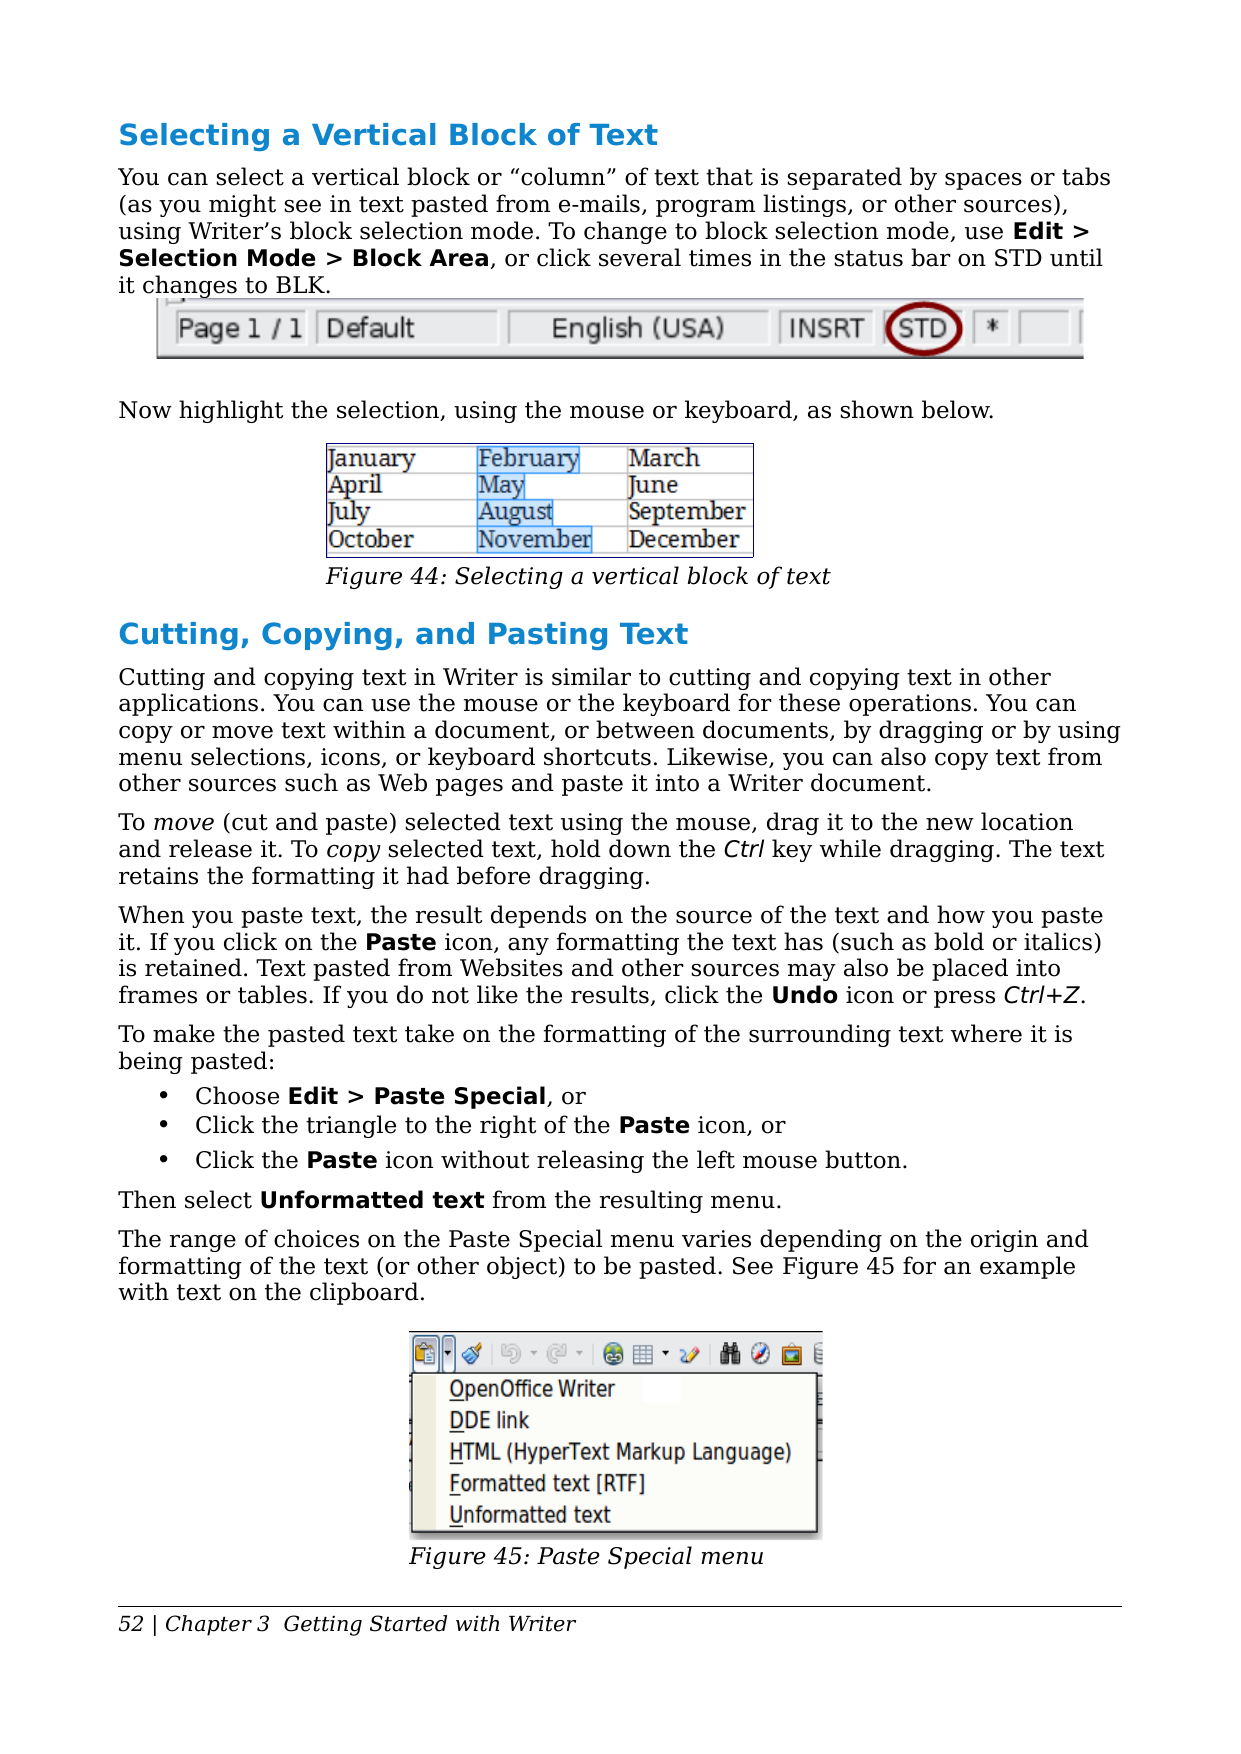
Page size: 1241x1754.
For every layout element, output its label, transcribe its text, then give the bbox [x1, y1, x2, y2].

list Choose Edit > Paste Special, or [156, 1081, 1122, 1110]
picture [327, 444, 753, 557]
list Click the Paste icon without releasing the left mouse button. [156, 1146, 1122, 1175]
text Figure 45: Paste Special menu [409, 1543, 824, 1570]
text When you paste text, the result depends on the source of the text and how you paste it. If you click on the Paste icon, any formatting the text has (such as bold or italics) is retained. Text pasted from Websites and other sources may also be placed into frames or tables. If you do not like the results, click the Undo icon or press Ctrl+Z. [118, 902, 1122, 1009]
picture [409, 1331, 824, 1543]
list Click the triangle to the right of the Paste icon, or [156, 1110, 1122, 1139]
subtitle Cutting, Copying, and Pasting Text [118, 617, 1122, 651]
text To move (cut and paste) selected text using the mouse, drag it to the new location and release it. To copy selected text, hold down the Ctrl key while dragging. The text retains the formatting it had before dragging. [118, 809, 1122, 889]
picture [156, 298, 1084, 359]
text You can select a vertical block or “column” of text that is separated by spaces or tabs (as you might see in text pasted from e-mails, program listings, or other sources), using Writer’s block selection mode. To change to block selection mode, use Edit > Selection Mode > Block Area, or click several times in the status bar on STD until it changes to BLK. [118, 164, 1122, 298]
subtitle Selecting a Vertical Block of Text [118, 118, 1122, 152]
text Now highlight the selection, using the mouse or keyboard, as shown below. [118, 397, 1122, 424]
text The range of choices on the Paste Special menu varies depending on the origin and formatting of the text (or other object) to be pasted. See Figure 45 for an example with text on the clipboard. [118, 1226, 1122, 1306]
text Figure 44: Selecting a vertical block of text [326, 563, 914, 590]
list To make the pasted text take on the formatting of the surrounding text where it is being pasted: [118, 1021, 1122, 1074]
text Cutting and copying text in Writer is similar to cutting and copying text in other applications. You can use the mouse or the keyboard for these operations. You can copy or move text within a document, or between documents, by dragging or by using menu selections, icons, or keyboard shortcuts. Likewise, you can also copy text from other sources such as Web pages and paste it into a Writer document. [118, 664, 1122, 797]
text Then select Unformatted text from the resulting menu. [118, 1187, 1122, 1214]
